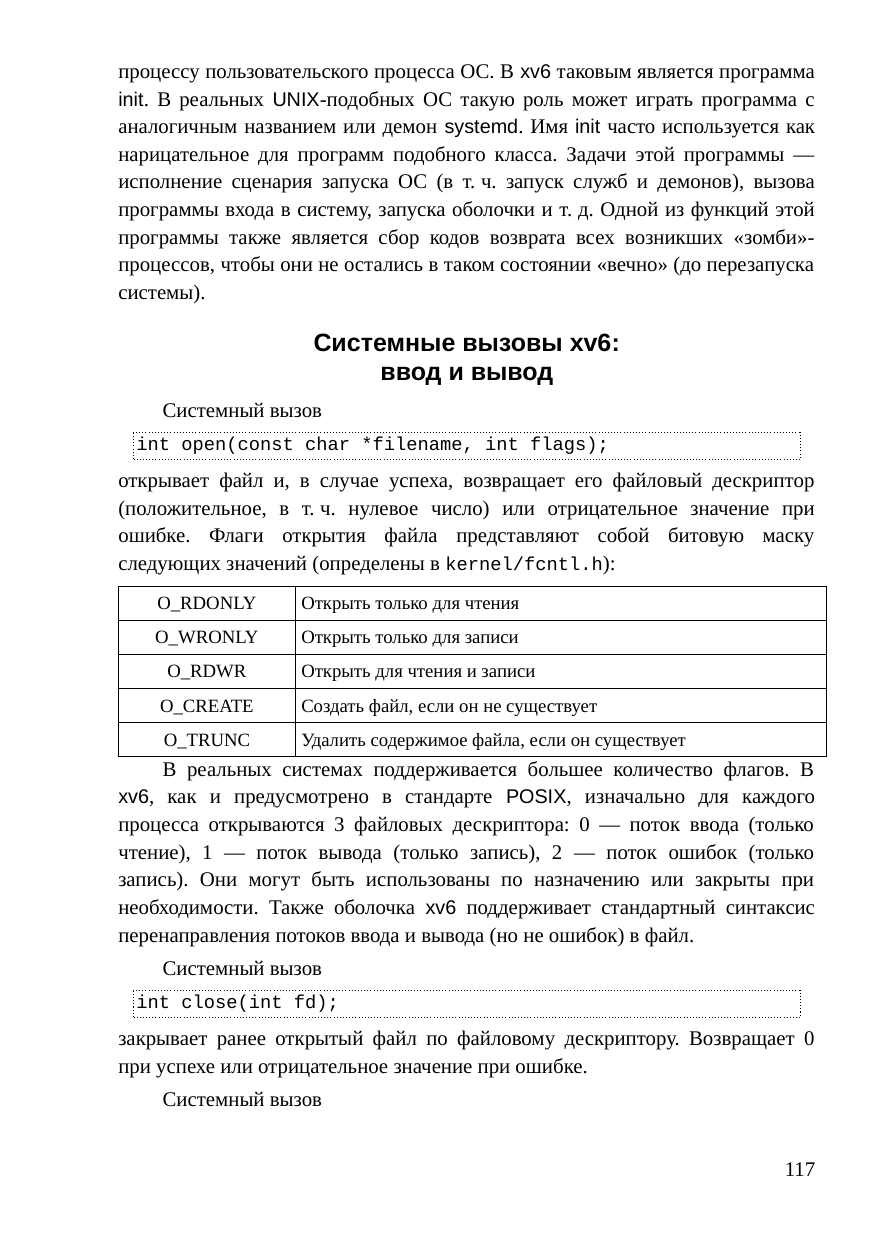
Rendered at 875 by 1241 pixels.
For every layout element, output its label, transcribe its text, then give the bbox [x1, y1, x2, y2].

text открывает файл и, в случае успеха, возвращает его файловый дескриптор (положительное, в т. ч. нулевое число) или отрицательное значение при ошибке. Флаги открытия файла представляют собой битовую маску следующих значений (определены в kernel/fcntl.h): [118, 468, 815, 576]
subtitle Системные вызовы xv6: ввод и вывод [177, 328, 756, 386]
table_cell O_RDWR [119, 655, 295, 688]
text В реальных системах поддерживается большее количество флагов. В xv6, как и предусмотрено в стандарте POSIX, изначально для каждого процесса открываются 3 файловых дескриптора: 0 — поток ввода (только чтение), 1 — поток вывода (только запись), 2 — поток ошибок (только запись). Они могут быть использованы по назначению или закрыты при необходимости. Также оболочка xv6 поддерживает стандартный синтаксис перенаправления потоков ввода и вывода (но не ошибок) в файл. [118, 757, 815, 947]
table_cell O_TRUNC [119, 723, 295, 756]
table_header Открыть только для чтения [296, 587, 826, 619]
table_cell O_CREATE [119, 689, 295, 722]
table_header O_RDONLY [119, 587, 295, 619]
table_cell Создать файл, если он не существует [296, 689, 826, 722]
text Системный вызов [118, 398, 815, 422]
table_cell O_WRONLY [119, 621, 295, 654]
table_cell Открыть для чтения и записи [296, 655, 826, 688]
text Системный вызов [118, 956, 815, 980]
text закрывает ранее открытый файл по файловому дескриптору. Возвращает 0 при успехе или отрицательное значение при ошибке. [118, 1026, 815, 1078]
table_cell Открыть только для записи [296, 621, 826, 654]
text Системный вызов [118, 1087, 815, 1111]
text int close(int fd); [133, 989, 800, 1017]
text int open(const char *filename, int flags); [133, 432, 800, 459]
table_cell Удалить содержимое файла, если он существует [296, 723, 826, 756]
text процессу пользовательского процесса ОС. В xv6 таковым является программа init. В реальных UNIX-подобных ОС такую роль может играть программа с аналогичным названием или демон systemd. Имя init часто используется как нарицательное для программ подобного класса. Задачи этой программы — исполнение сценария запуска ОС (в т. ч. запуск служб и демонов), вызова программы входа в систему, запуска оболочки и т. д. Одной из функций этой программы также является сбор кодов возврата всех возникших «зомби»-процессов, чтобы они не остались в таком состоянии «вечно» (до перезапуска системы). [118, 59, 815, 304]
